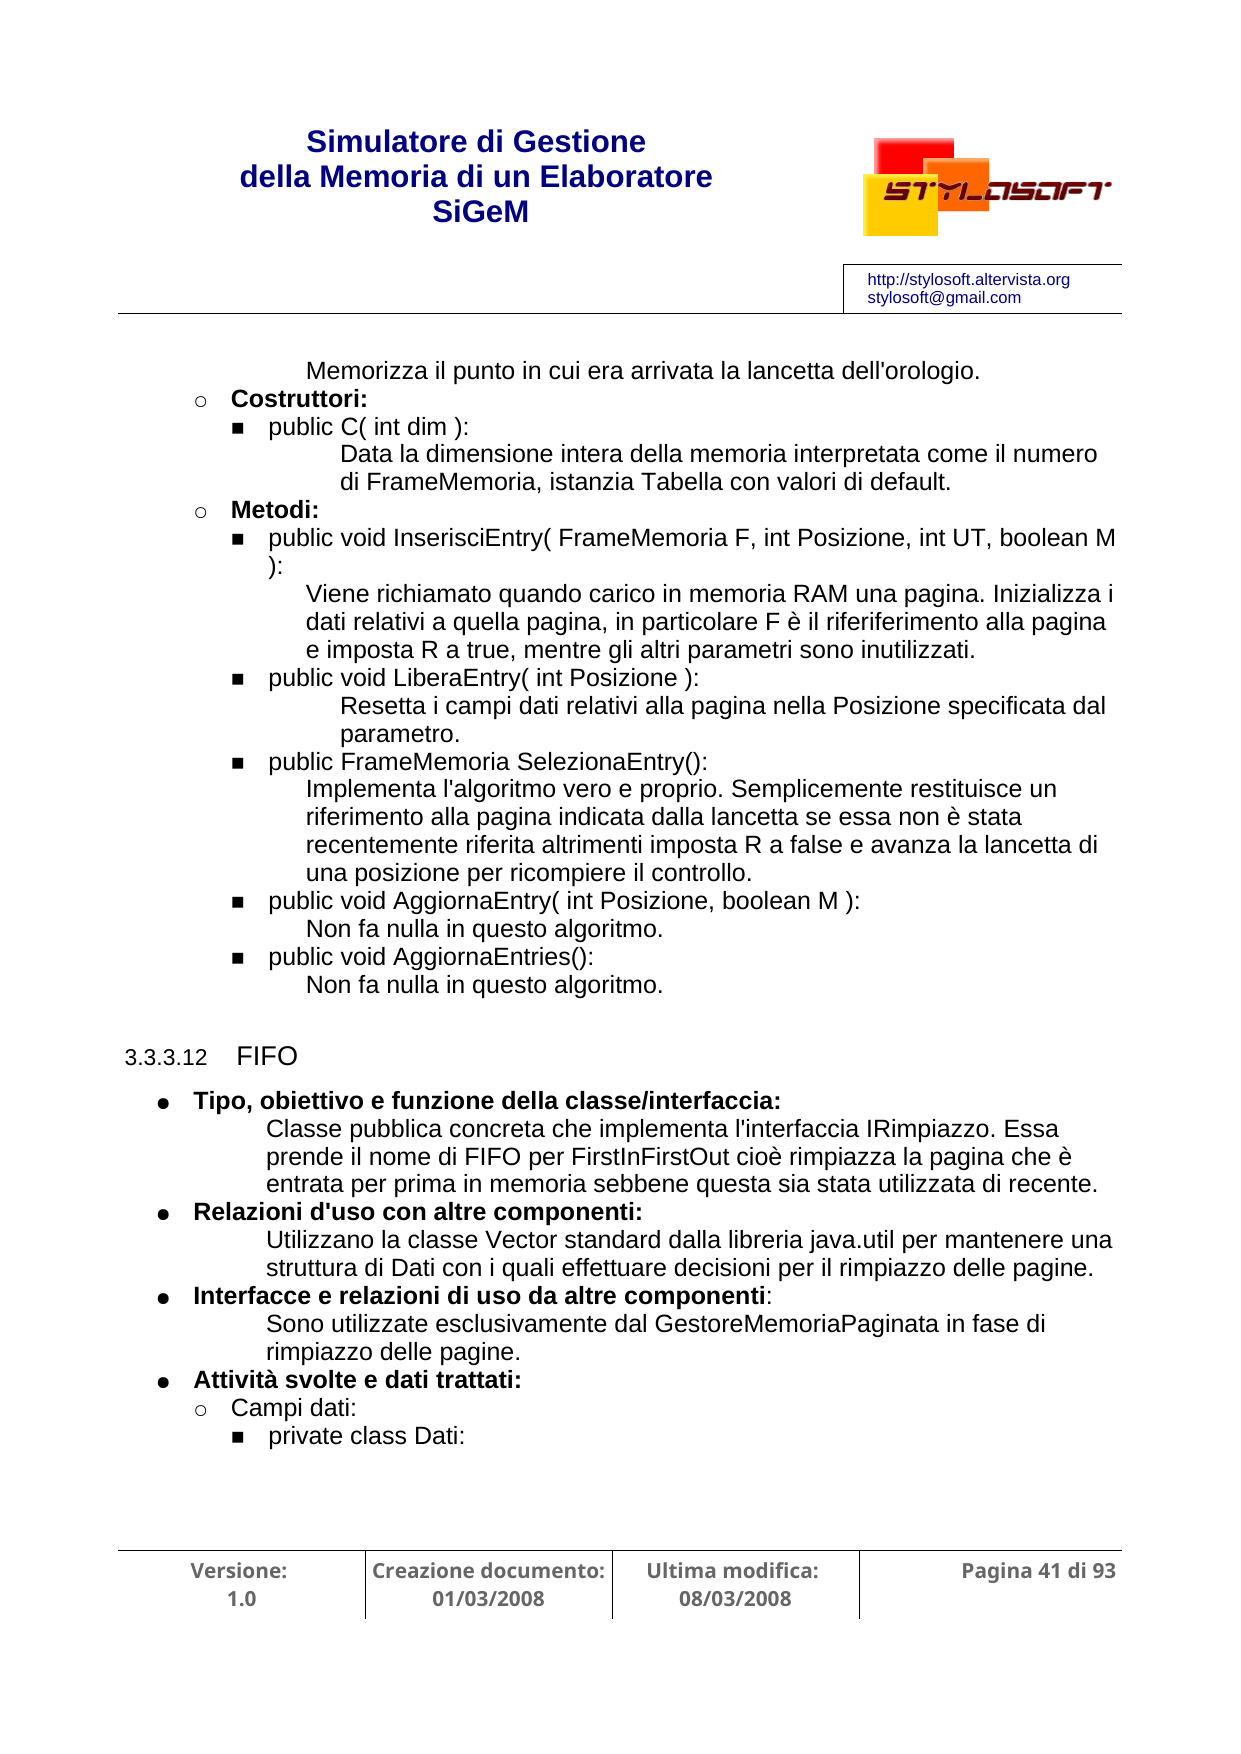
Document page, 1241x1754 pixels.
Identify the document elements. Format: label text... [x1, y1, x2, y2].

list Costruttori: [193, 384, 1122, 412]
list public FrameMemoria SelezionaEntry(): [231, 747, 1122, 775]
list public void AggiornaEntry( int Posizione, boolean M ): [231, 887, 1122, 915]
list private class Dati: [231, 1421, 1122, 1449]
list public void InserisciEntry( FrameMemoria F, int Posizione, int UT, boolean M ): [231, 524, 1122, 580]
list Non fa nulla in questo algoritmo. [268, 915, 1122, 943]
list public C( int dim ): Data la dimensione intera della memoria interpretata come il numero di FrameMemoria, istanzia Tabella con valori di default. [231, 412, 1122, 496]
subtitle FIFO [118, 1041, 1122, 1072]
list Non fa nulla in questo algoritmo. [268, 971, 1122, 999]
list Interfacce e relazioni di uso da altre componenti: Sono utilizzate esclusivamente dal GestoreMemoriaPaginata in fase di rimpiazzo delle pagine. [156, 1282, 1122, 1366]
list public void LiberaEntry( int Posizione ): Resetta i campi dati relativi alla pagina nella Posizione specificata dal parametro. [231, 664, 1122, 747]
list Metodi: [193, 496, 1122, 524]
list public void AggiornaEntries(): [231, 943, 1122, 971]
list Attività svolte e dati trattati: [156, 1366, 1122, 1393]
list Tipo, obiettivo e funzione della classe/interfaccia: Classe pubblica concreta che implementa l'interfaccia IRimpiazzo. Essa prende il nome di FIFO per FirstInFirstOut cioè rimpiazza la pagina che è entrata per prima in memoria sebbene questa sia stata utilizzata di recente. [156, 1086, 1122, 1198]
list Campi dati: [193, 1393, 1122, 1421]
list Viene richiamato quando carico in memoria RAM una pagina. Inizializza i dati relativi a quella pagina, in particolare F è il riferiferimento alla pagina e imposta R a true, mentre gli altri parametri sono inutilizzati. [268, 580, 1122, 664]
list Implementa l'algoritmo vero e proprio. Semplicemente restituisce un riferimento alla pagina indicata dalla lancetta se essa non è stata recentemente riferita altrimenti imposta R a false e avanza la lancetta di una posizione per ricompiere il controllo. [268, 775, 1122, 887]
picture [848, 123, 1117, 247]
list Memorizza il punto in cui era arrivata la lancetta dell'orologio. [268, 357, 1122, 384]
list Relazioni d'uso con altre componenti: Utilizzano la classe Vector standard dalla libreria java.util per mantenere una struttura di Dati con i quali effettuare decisioni per il rimpiazzo delle pagine. [156, 1198, 1122, 1282]
